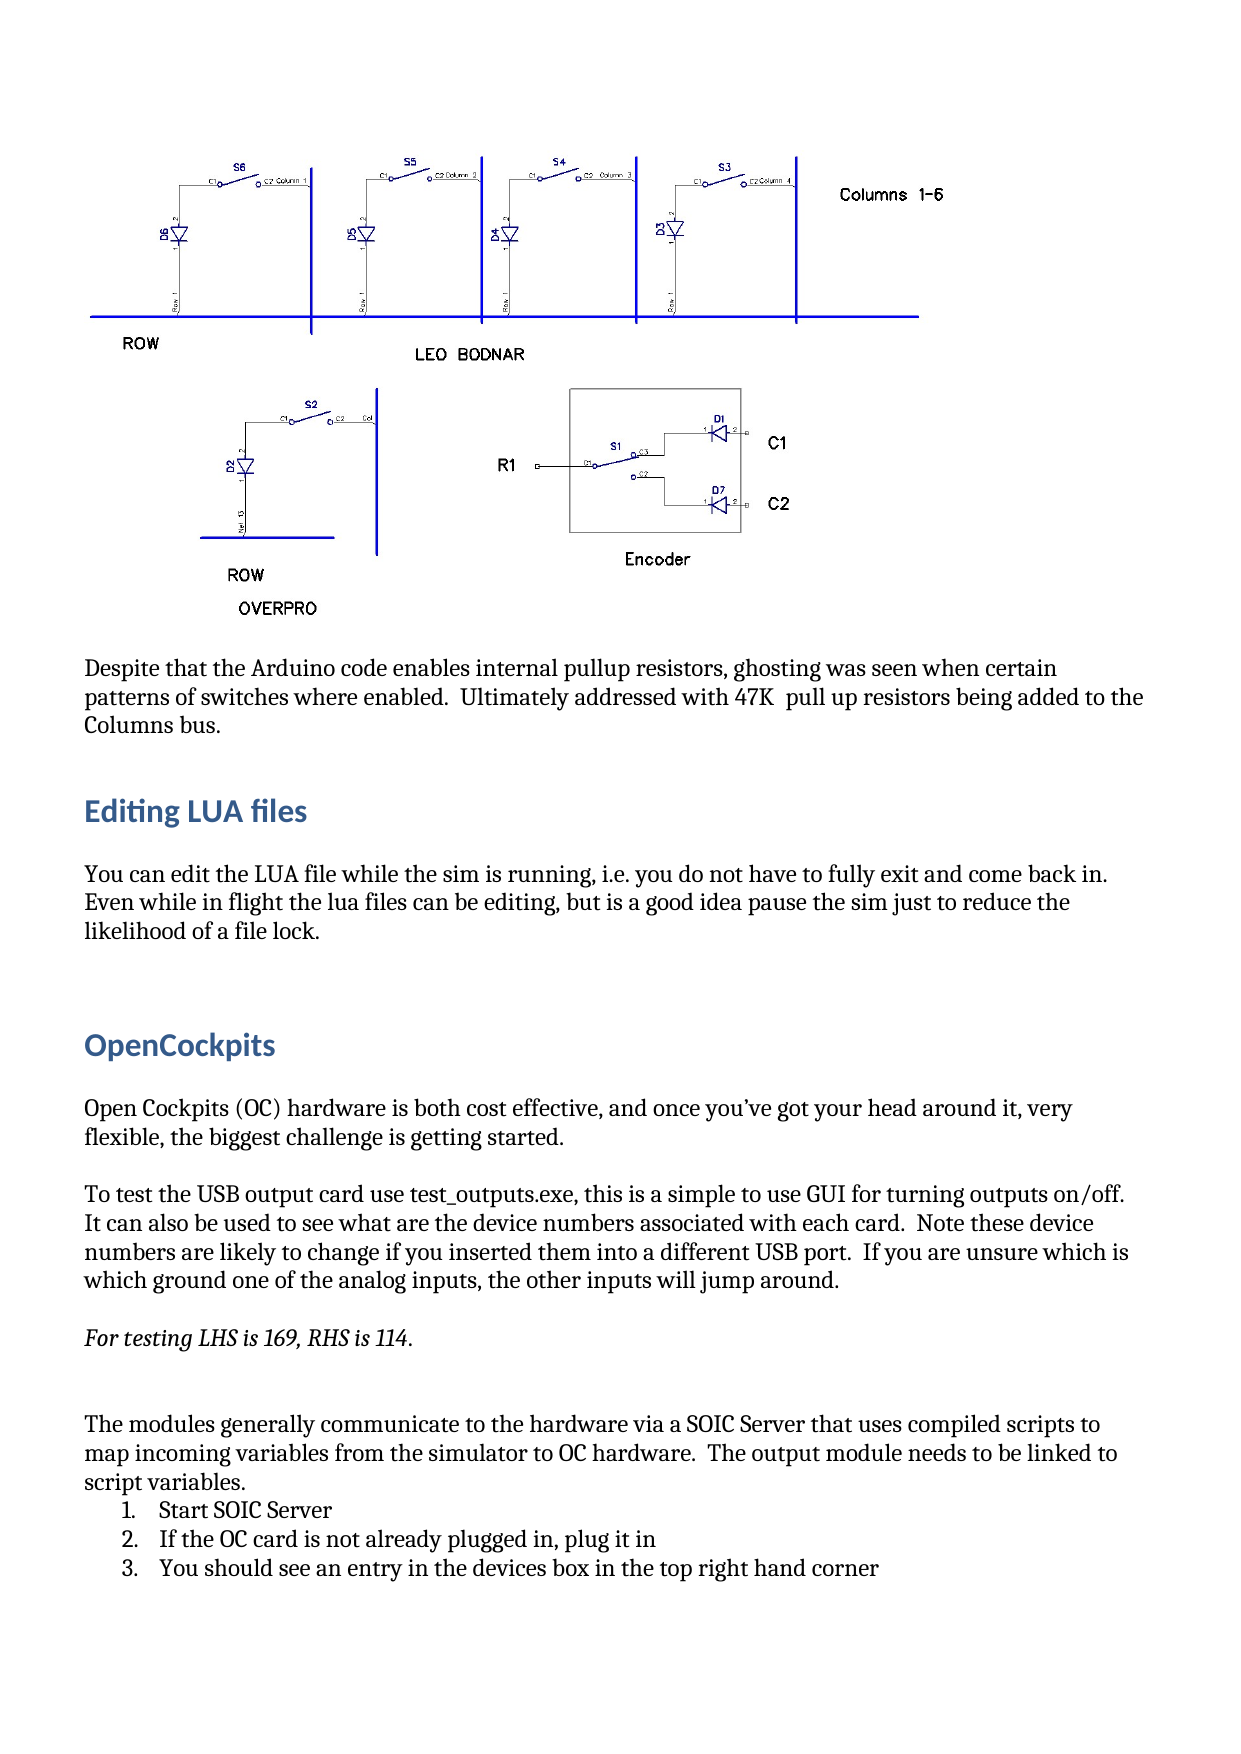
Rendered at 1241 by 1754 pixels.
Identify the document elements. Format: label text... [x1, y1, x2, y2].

text The modules generally communicate to the hardware via a SOIC Server that uses compiled scripts to map incoming variables from the simulator to OC hardware. The output module needs to be linked to script variables. [84, 1410, 1148, 1496]
list If the OC card is not already plugged in, plug it in [122, 1525, 1148, 1554]
subtitle Editing LUA files [84, 790, 1148, 831]
text For testing LHS is 169, RHS is 114. [84, 1324, 1148, 1353]
text You can edit the LUA file while the sim is running, i.e. you do not have to fully exit and come back in. Even while in flight the lua files can be editing, but is a good idea pause the sim just to reduce the likelihood of a file lock. [84, 859, 1148, 946]
list Start SOIC Server [122, 1496, 1148, 1525]
text Open Cockpits (OC) hardware is both cost effective, and once you’ve got your head around it, very flexible, the biggest challenge is getting started. [84, 1094, 1148, 1151]
subtitle OpenCockpits [84, 1024, 1148, 1065]
text Despite that the Arduino code enables internal pullup resistors, ghosting was seen when certain patterns of switches where enabled. Ultimately addressed with 47K pull up resistors being added to the Columns bus. [84, 654, 1148, 740]
list You should see an entry in the devices box in the top right hand corner [122, 1554, 1148, 1583]
picture [84, 150, 949, 625]
text To test the USB output card use test_outputs.exe, this is a simple to use GUI for turning outputs on/off. It can also be used to see what are the device numbers associated with each card. Note these device numbers are likely to change if you inserted them into a different USB port. If you are unsure which is which ground one of the analog inputs, the other inputs will jump around. [84, 1180, 1148, 1295]
